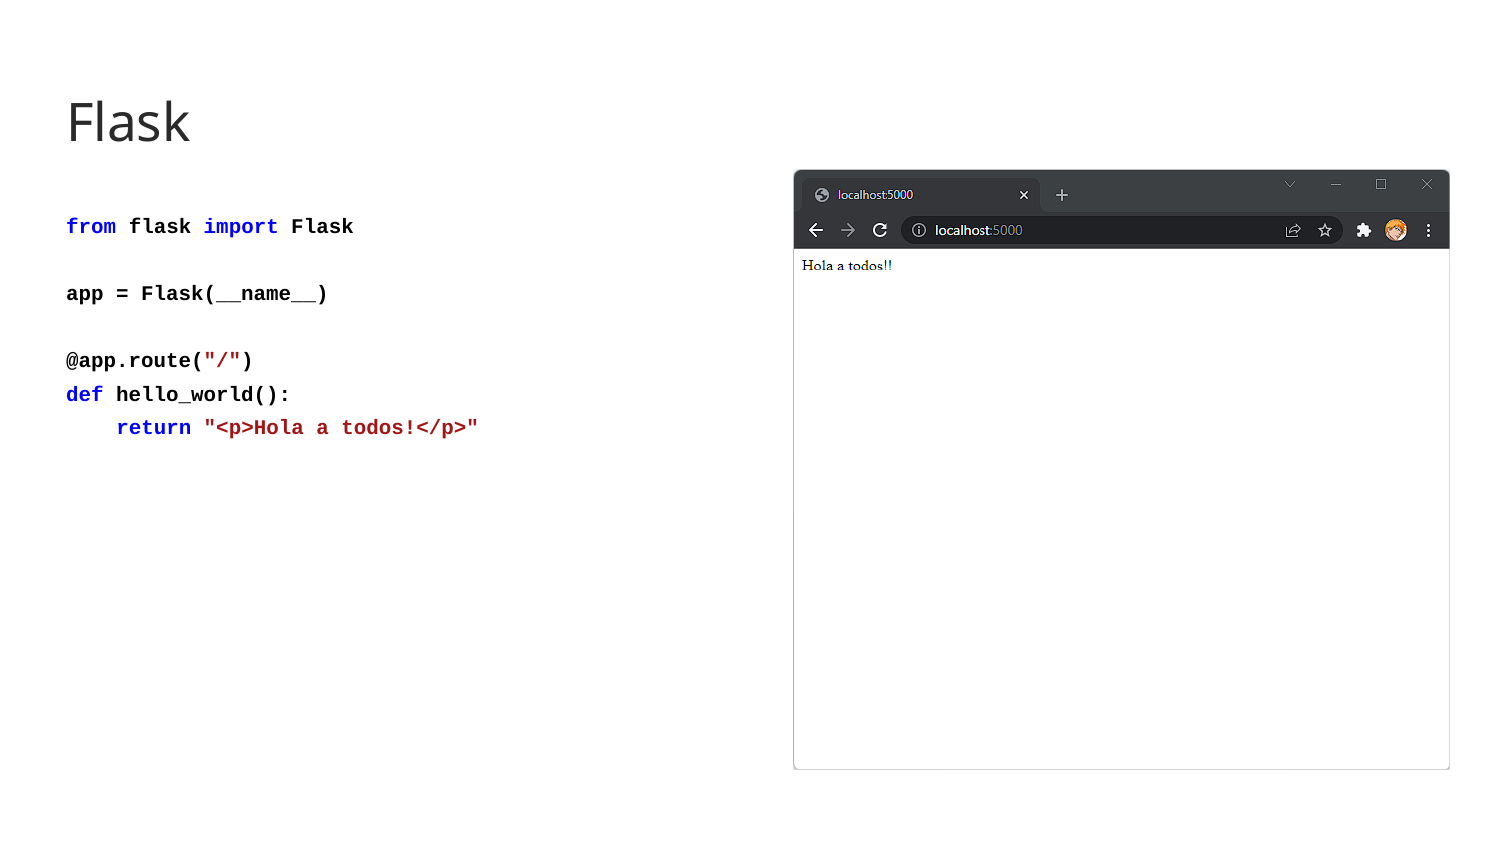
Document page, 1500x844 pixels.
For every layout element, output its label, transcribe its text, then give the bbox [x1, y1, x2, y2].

list from flask import Flask app = Flask(__name__) @app.route("/") def hello_world(): return "<p>Hola a todos!</p>" [51, 189, 793, 750]
picture [793, 169, 1450, 770]
title Flask [51, 72, 1449, 167]
